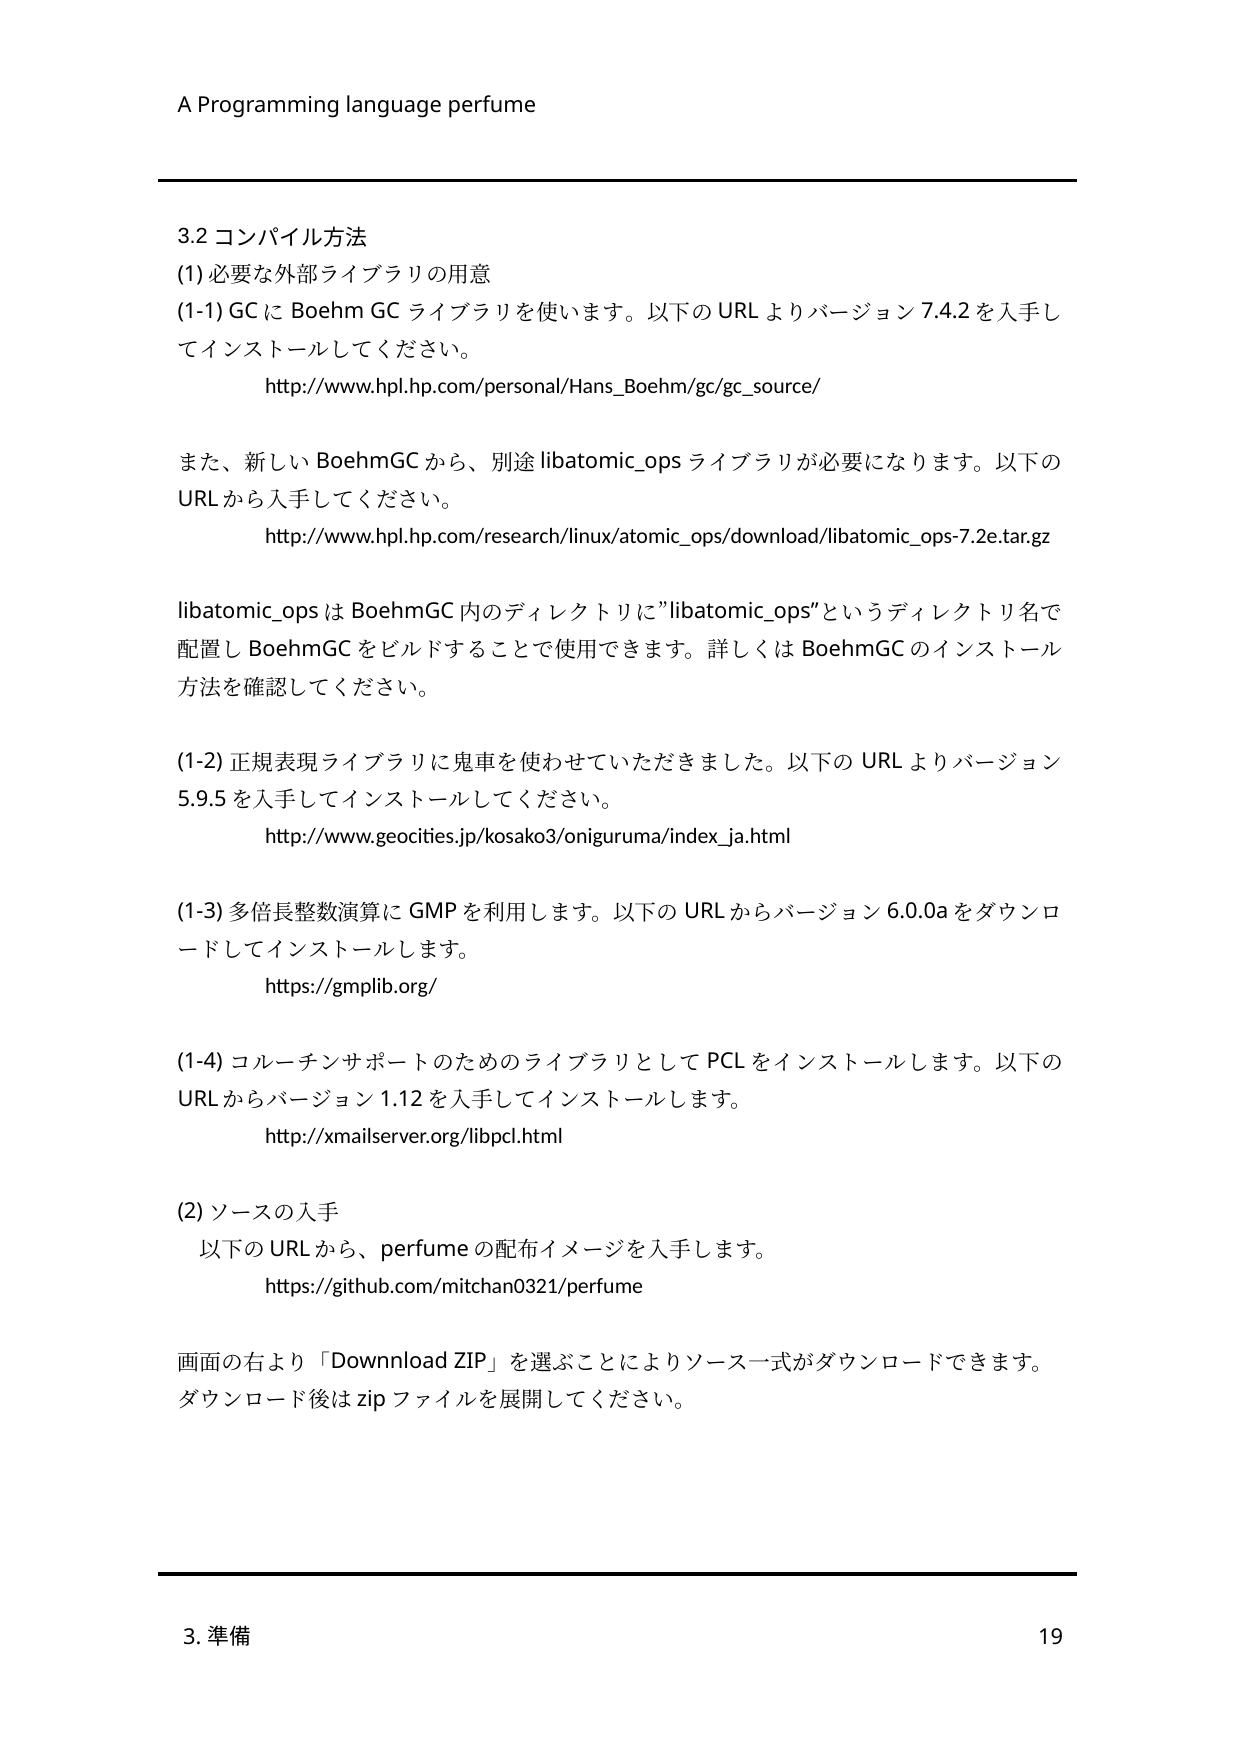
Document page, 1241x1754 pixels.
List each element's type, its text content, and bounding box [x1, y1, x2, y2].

text http://www.hpl.hp.com/research/linux/atomic_ops/download/libatomic_ops-7.2e.tar.gz [265, 517, 1063, 554]
text 画面の右より「Downnload ZIP」を選ぶことによりソース一式がダウンロードできます。 [177, 1342, 1063, 1379]
text https://gmplib.org/ [177, 967, 1063, 1004]
text (1-3) 多倍長整数演算にGMPを利用します。以下のURLからバージョン6.0.0aをダウンロードしてインストールします。 [177, 892, 1063, 967]
text (1-4) コルーチンサポートのためのライブラリとしてPCLをインストールします。以下のURLからバージョン1.12を入手してインストールします。 [177, 1042, 1063, 1117]
text (2) ソースの入手 [177, 1192, 1063, 1229]
text ダウンロード後はzipファイルを展開してください。 [177, 1379, 1063, 1417]
text http://www.hpl.hp.com/personal/Hans_Boehm/gc/gc_source/ [177, 367, 1063, 404]
text (1-1) GCに Boehm GC ライブラリを使います。以下のURLよりバージョン7.4.2を入手してインストールしてください。 [177, 292, 1063, 367]
text (1-2) 正規表現ライブラリに鬼車を使わせていただきました。以下のURLよりバージョン 5.9.5を入手してインストールしてください。 [177, 742, 1063, 817]
subtitle 3.2 コンパイル方法 [177, 217, 1063, 254]
text http://www.geocities.jp/kosako3/oniguruma/index_ja.html [177, 817, 1063, 854]
text https://github.com/mitchan0321/perfume [177, 1267, 1063, 1304]
text 以下のURLから、perfumeの配布イメージを入手します。 [177, 1229, 1063, 1267]
text http://xmailserver.org/libpcl.html [177, 1117, 1063, 1154]
text また、新しいBoehmGCから、別途libatomic_opsライブラリが必要になります。以下のURLから入手してください。 [177, 442, 1063, 517]
text libatomic_opsはBoehmGC内のディレクトリに”libatomic_ops”というディレクトリ名で配置しBoehmGCをビルドすることで使用できます。詳しくはBoehmGCのインストール方法を確認してください。 [177, 592, 1063, 704]
text (1) 必要な外部ライブラリの用意 [177, 254, 1063, 292]
